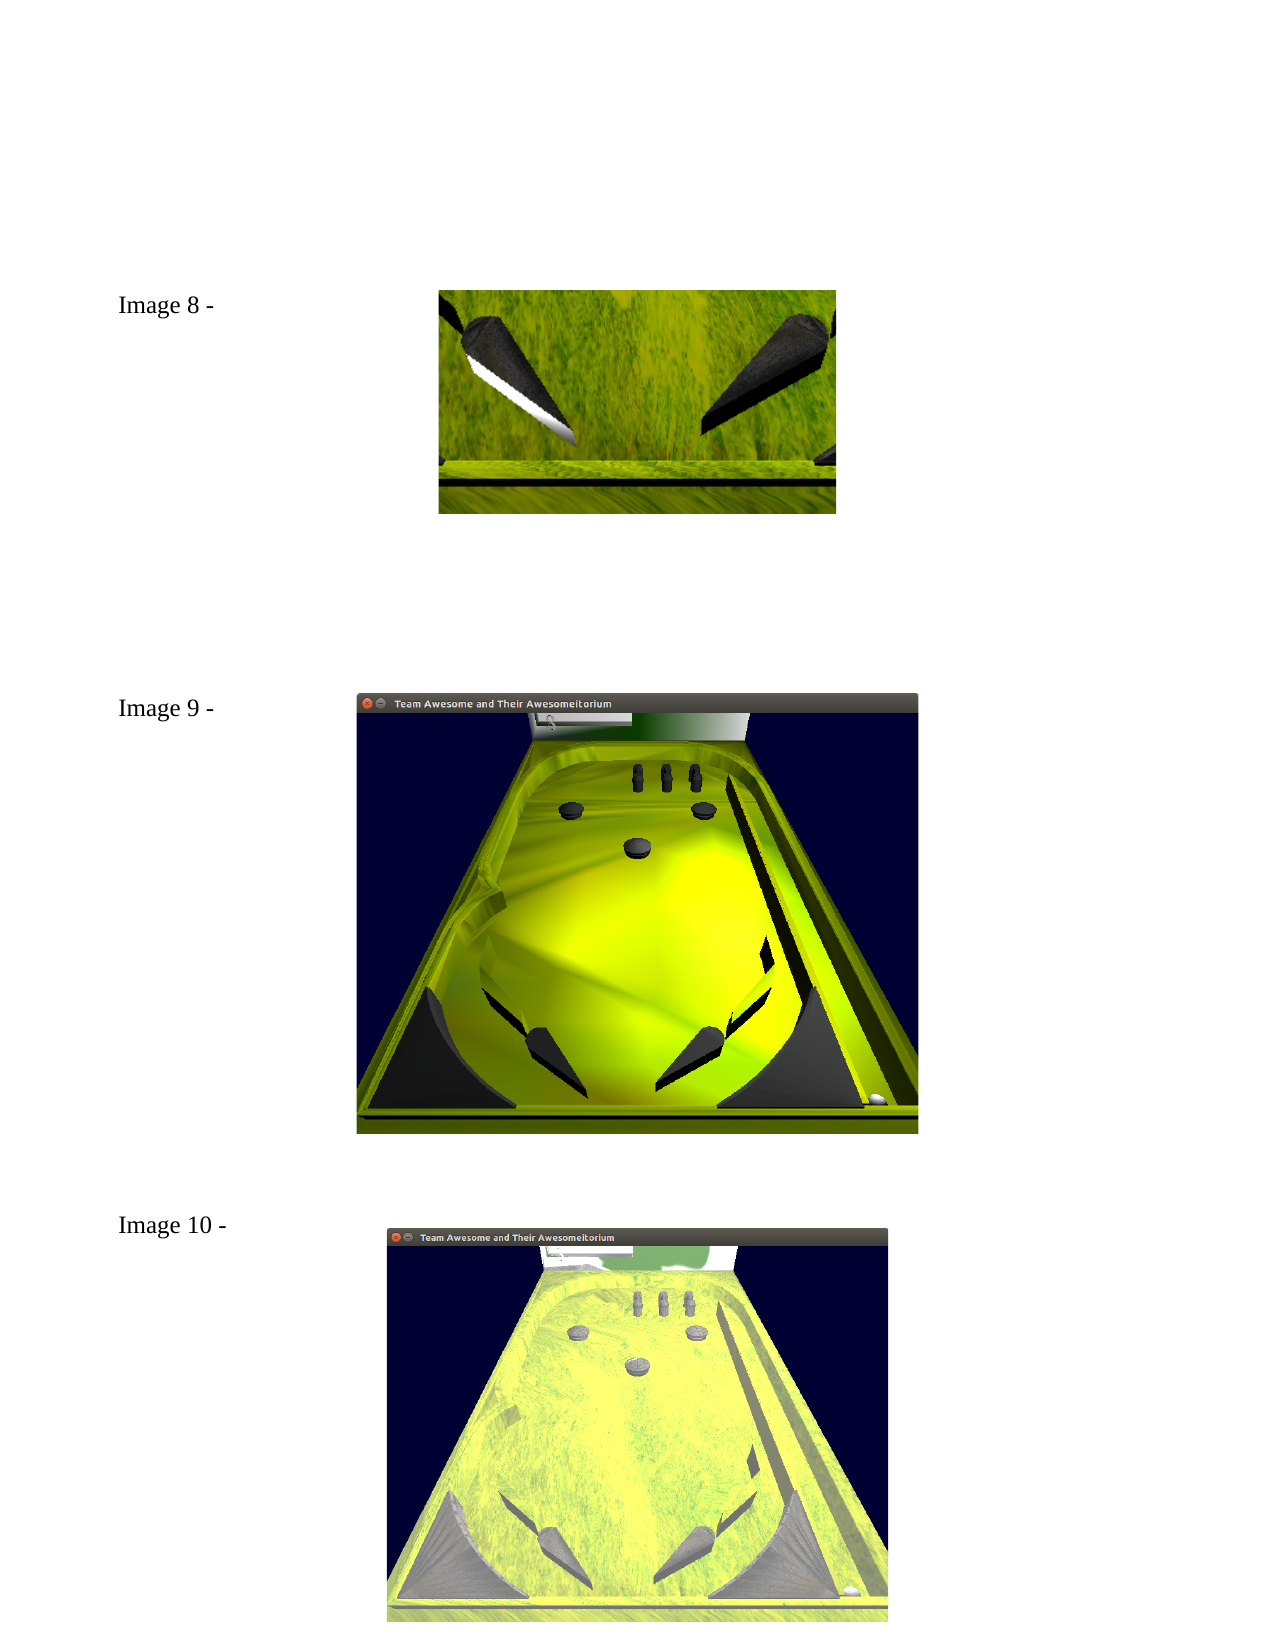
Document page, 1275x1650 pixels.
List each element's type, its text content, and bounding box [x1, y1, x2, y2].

picture [356, 693, 919, 1134]
text Image 10 - [118, 1211, 1157, 1239]
text [919, 693, 1157, 722]
picture [438, 290, 837, 514]
picture [386, 1228, 889, 1622]
text Image 9 - [118, 693, 356, 722]
text Image 8 - [118, 291, 438, 319]
text [837, 291, 1157, 319]
